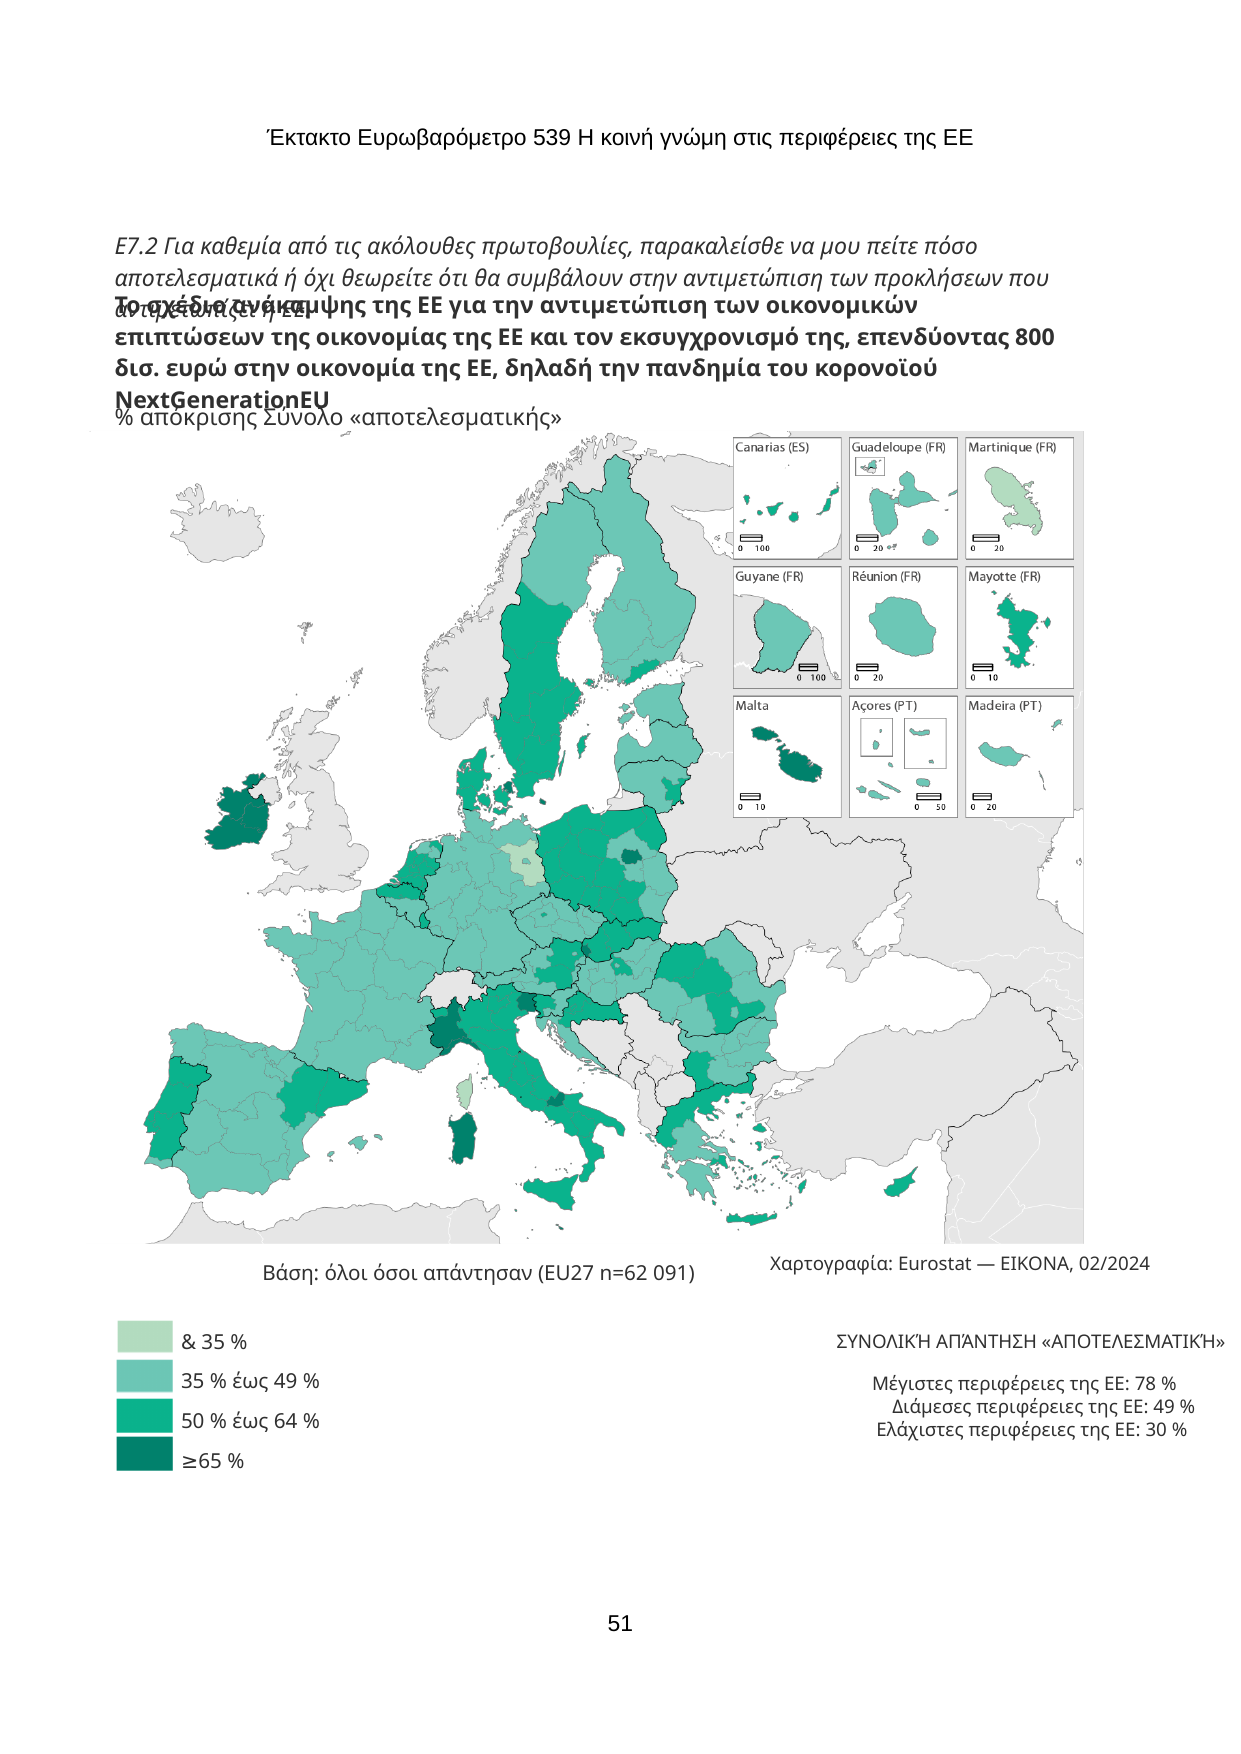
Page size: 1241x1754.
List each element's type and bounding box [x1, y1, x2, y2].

picture [118, 1321, 172, 1353]
picture [117, 1360, 172, 1393]
picture [86, 427, 1087, 1244]
picture [117, 1399, 172, 1432]
picture [117, 1437, 172, 1470]
